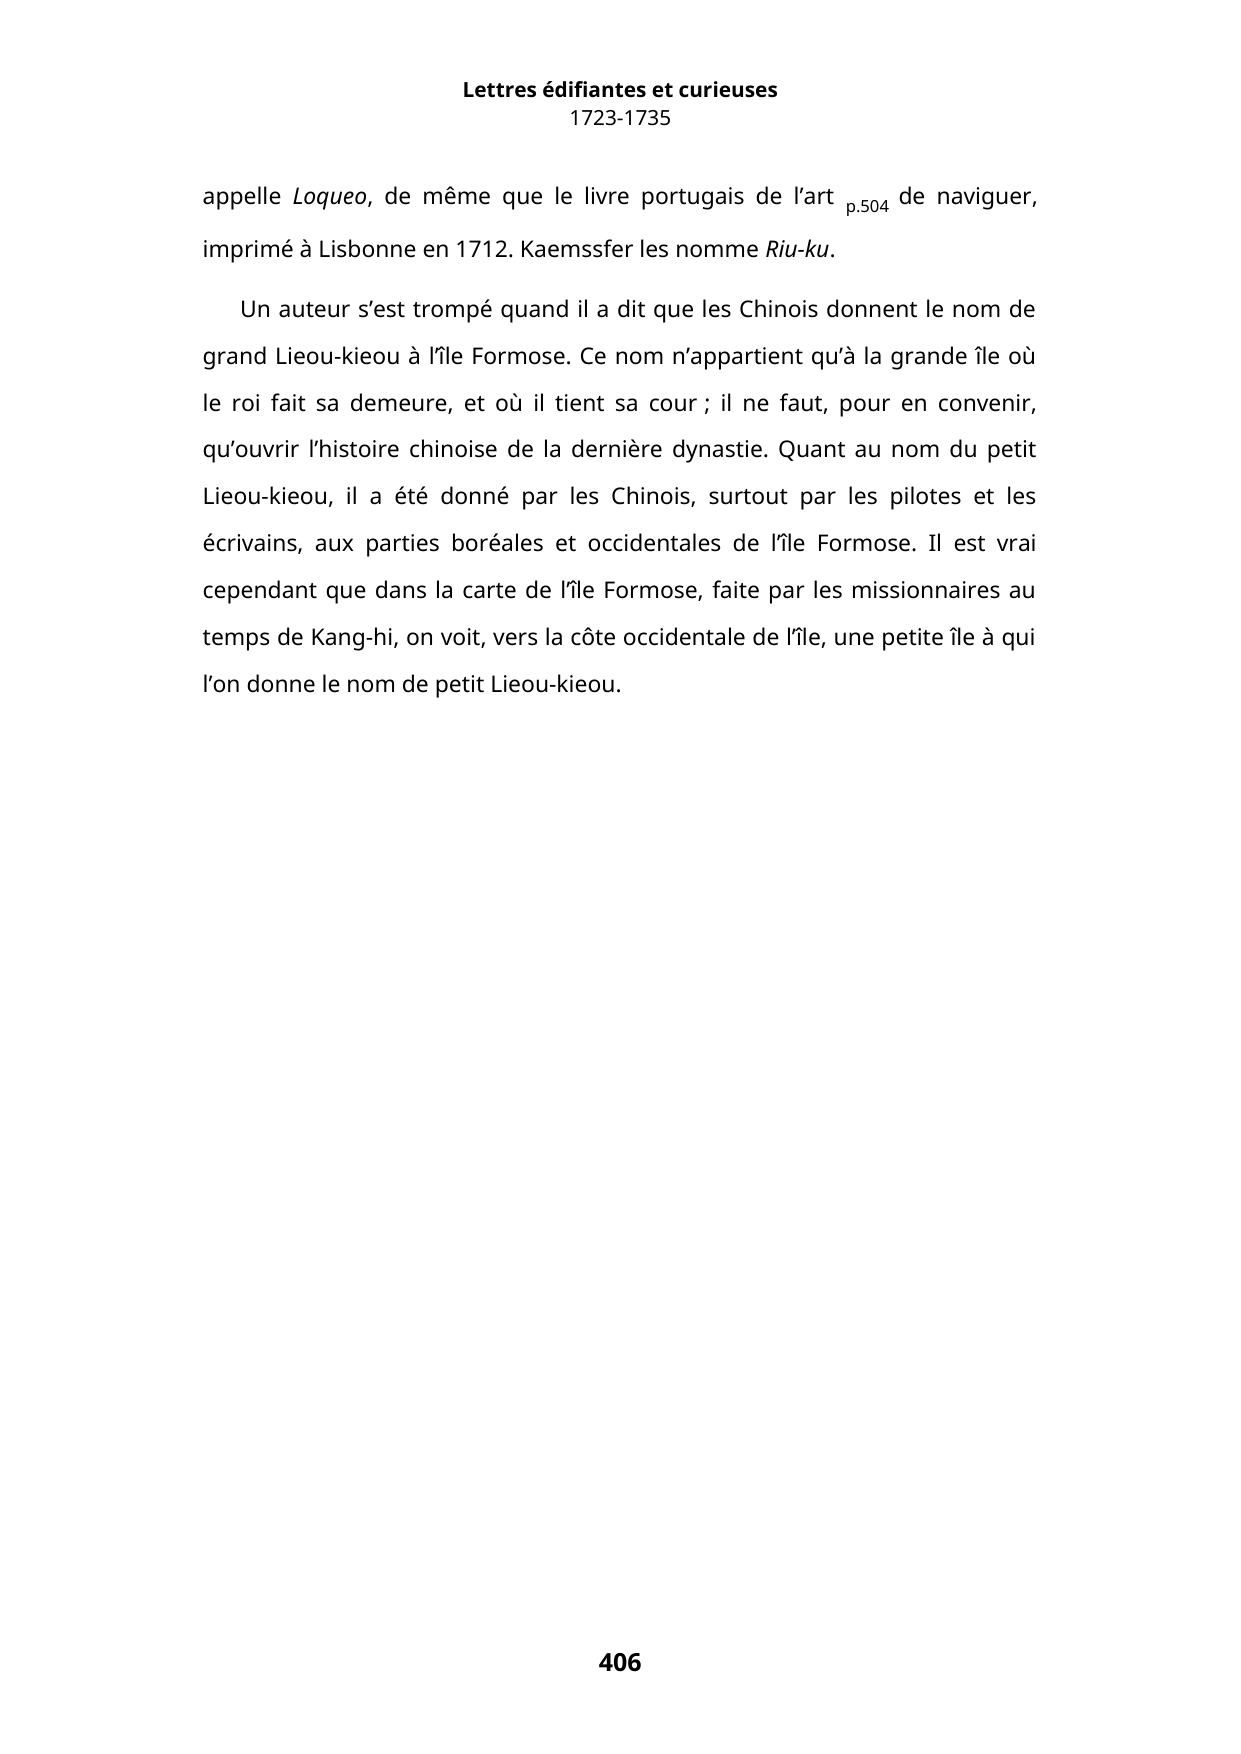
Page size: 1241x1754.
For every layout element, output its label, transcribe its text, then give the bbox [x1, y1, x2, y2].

text appelle Loqueo, de même que le livre portugais de l’art p.504 de naviguer, imprimé à Lisbonne en 1712. Kaemssfer les nomme Riu-ku. [202, 180, 1038, 264]
text Un auteur s’est trompé quand il a dit que les Chinois donnent le nom de grand Lieou-kieou à l’île Formose. Ce nom n’appartient qu’à la grande île où le roi fait sa demeure, et où il tient sa cour ; il ne faut, pour en convenir, qu’ouvrir l’histoire chinoise de la dernière dynastie. Quant au nom du petit Lieou-kieou, il a été donné par les Chinois, surtout par les pilotes et les écrivains, aux parties boréales et occidentales de l’île Formose. Il est vrai cependant que dans la carte de l’île Formose, faite par les missionnaires au temps de Kang-hi, on voit, vers la côte occidentale de l’île, une petite île à qui l’on donne le nom de petit Lieou-kieou. [202, 293, 1038, 699]
